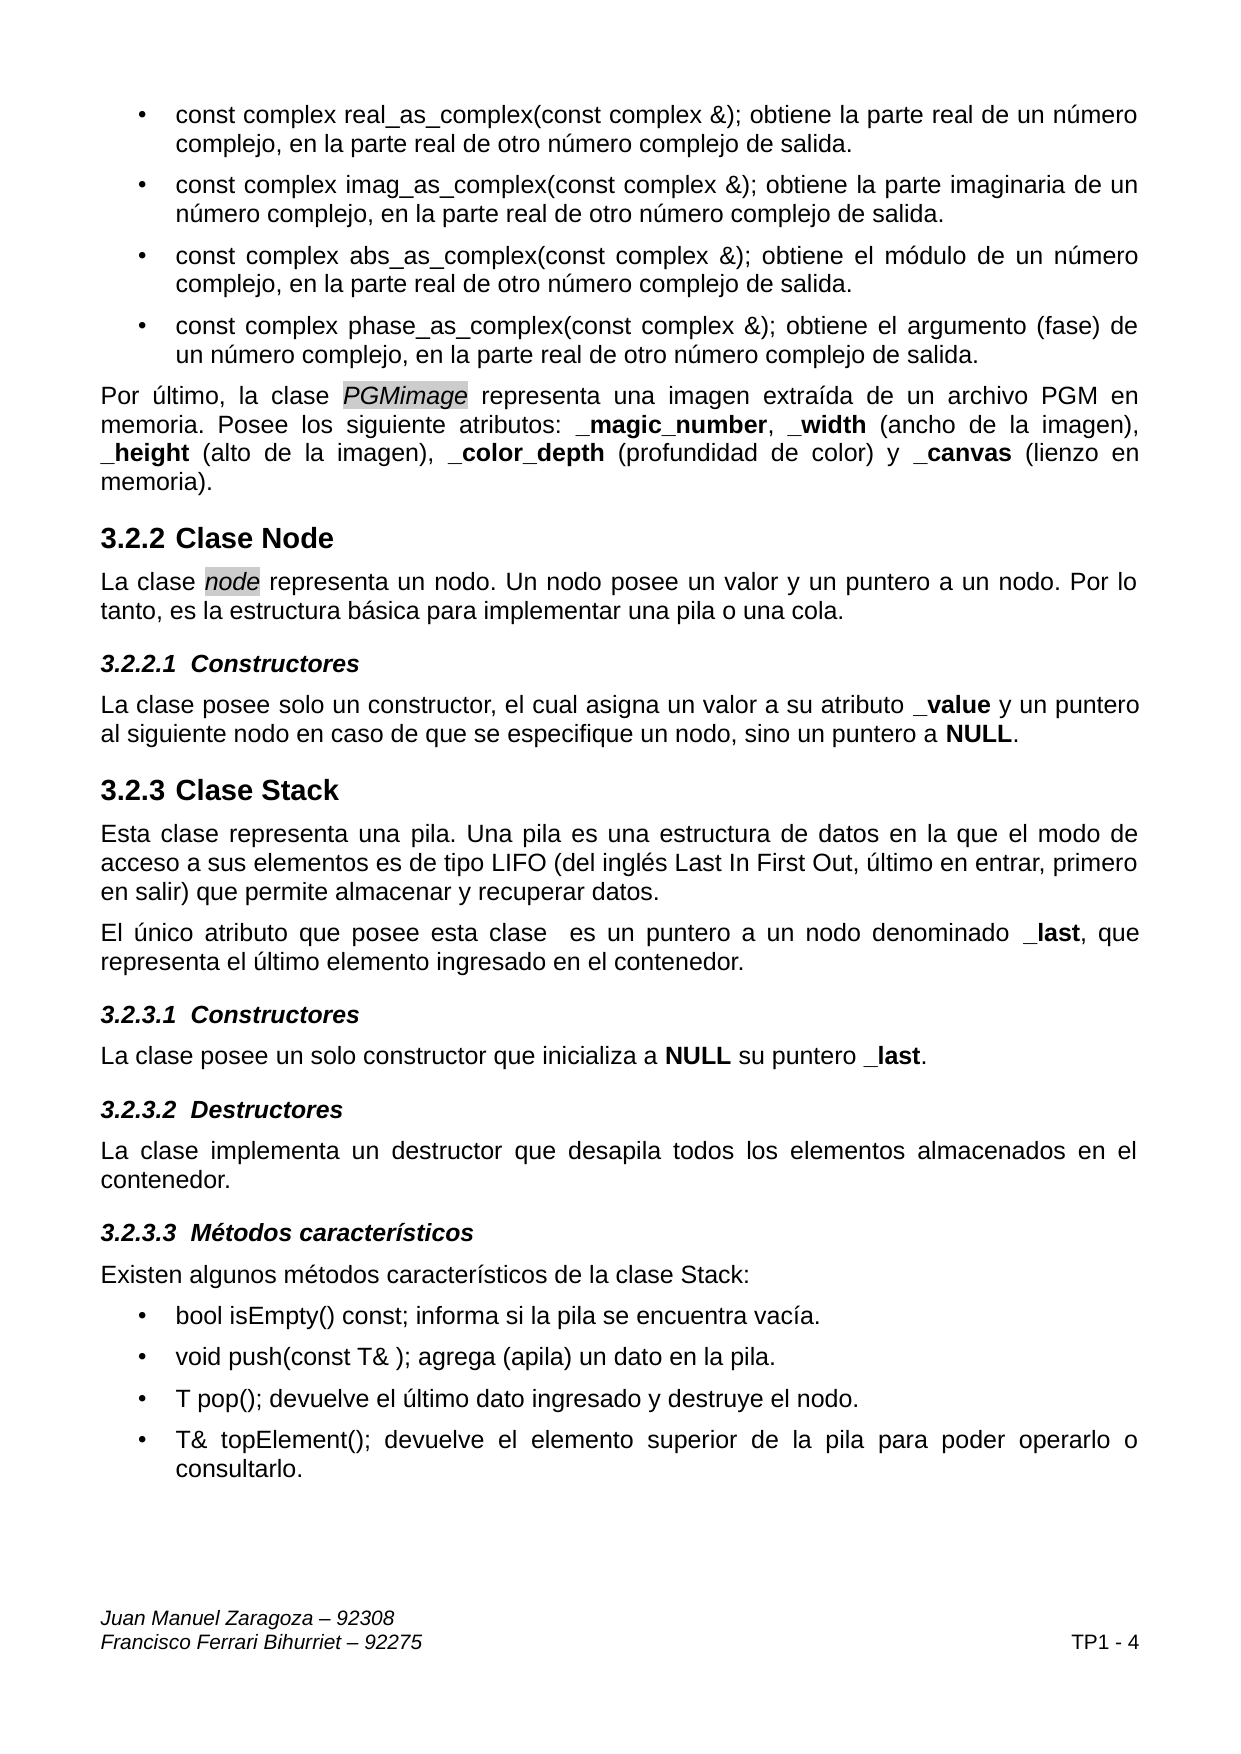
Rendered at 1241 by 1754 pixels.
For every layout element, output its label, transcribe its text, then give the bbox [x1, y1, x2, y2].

list T& topElement(); devuelve el elemento superior de la pila para poder operarlo o consultarlo. [138, 1425, 1140, 1482]
subtitle Constructores [100, 649, 1140, 678]
list bool isEmpty() const; informa si la pila se encuentra vacía. [138, 1301, 1140, 1330]
text Existen algunos métodos característicos de la clase Stack: [100, 1259, 1140, 1288]
text El único atributo que posee esta clase es un puntero a un nodo denominado _last, que representa el último elemento ingresado en el contenedor. [100, 918, 1140, 975]
list const complex phase_as_complex(const complex &); obtiene el argumento (fase) de un número complejo, en la parte real de otro número complejo de salida. [138, 311, 1140, 368]
text Esta clase representa una pila. Una pila es una estructura de datos en la que el modo de acceso a sus elementos es de tipo LIFO (del inglés Last In First Out, último en entrar, primero en salir) que permite almacenar y recuperar datos. [100, 819, 1140, 905]
list T pop(); devuelve el último dato ingresado y destruye el nodo. [138, 1383, 1140, 1412]
list const complex abs_as_complex(const complex &); obtiene el módulo de un número complejo, en la parte real de otro número complejo de salida. [138, 241, 1140, 298]
list void push(const T& ); agrega (apila) un dato en la pila. [138, 1342, 1140, 1371]
subtitle Destructores [100, 1095, 1140, 1123]
text La clase posee solo un constructor, el cual asigna un valor a su atributo _value y un puntero al siguiente nodo en caso de que se especifique un nodo, sino un puntero a NULL. [100, 690, 1140, 748]
subtitle Constructores [100, 1000, 1140, 1029]
text La clase implementa un destructor que desapila todos los elementos almacenados en el contenedor. [100, 1136, 1140, 1193]
list const complex real_as_complex(const complex &); obtiene la parte real de un número complejo, en la parte real de otro número complejo de salida. [138, 100, 1140, 158]
subtitle Métodos característicos [100, 1218, 1140, 1247]
list const complex imag_as_complex(const complex &); obtiene la parte imaginaria de un número complejo, en la parte real de otro número complejo de salida. [138, 171, 1140, 228]
text La clase posee un solo constructor que inicializa a NULL su puntero _last. [100, 1041, 1140, 1070]
text Por último, la clase PGMimage representa una imagen extraída de un archivo PGM en memoria. Posee los siguiente atributos: _magic_number, _width (ancho de la imagen), _height (alto de la imagen), _color_depth (profundidad de color) y _canvas (lienzo en memoria). [100, 381, 1140, 496]
subtitle Clase Stack [100, 773, 1140, 806]
subtitle Clase Node [100, 521, 1140, 554]
text La clase node representa un nodo. Un nodo posee un valor y un puntero a un nodo. Por lo tanto, es la estructura básica para implementar una pila o una cola. [100, 567, 1140, 624]
